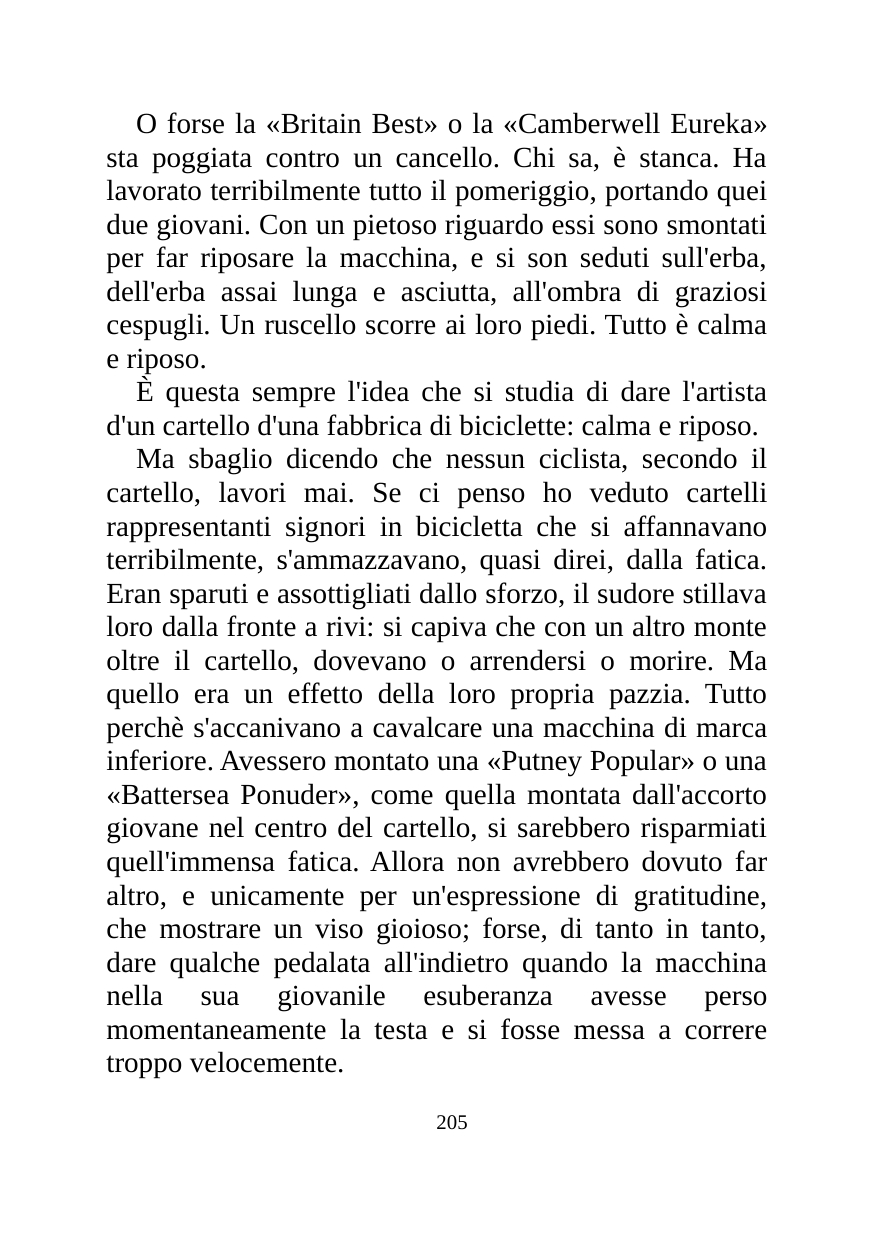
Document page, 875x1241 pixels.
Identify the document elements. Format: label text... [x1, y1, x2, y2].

text Ma sbaglio dicendo che nessun ciclista, secondo il cartello, lavori mai. Se ci penso ho veduto cartelli rappresentanti signori in bicicletta che si affannavano terribilmente, s'ammazzavano, quasi direi, dalla fatica. Eran sparuti e assottigliati dallo sforzo, il sudore stillava loro dalla fronte a rivi: si capiva che con un altro monte oltre il cartello, dovevano o arrendersi o morire. Ma quello era un effetto della loro propria pazzia. Tutto perchè s'accanivano a cavalcare una macchina di marca inferiore. Avessero montato una «Putney Popular» o una «Battersea Ponuder», come quella montata dall'accorto giovane nel centro del cartello, si sarebbero risparmiati quell'immensa fatica. Allora non avrebbero dovuto far altro, e unicamente per un'espressione di gratitudine, che mostrare un viso gioioso; forse, di tanto in tanto, dare qualche pedalata all'indietro quando la macchina nella sua giovanile esuberanza avesse perso momentaneamente la testa e si fosse messa a correre troppo velocemente. [106, 442, 768, 1079]
text È questa sempre l'idea che si studia di dare l'artista d'un cartello d'una fabbrica di biciclette: calma e riposo. [106, 374, 768, 442]
text O forse la «Britain Best» o la «Camberwell Eureka» sta poggiata contro un cancello. Chi sa, è stanca. Ha lavorato terribilmente tutto il pomeriggio, portando quei due giovani. Con un pietoso riguardo essi sono smontati per far riposare la macchina, e si son seduti sull'erba, dell'erba assai lunga e asciutta, all'ombra di graziosi cespugli. Un ruscello scorre ai loro piedi. Tutto è calma e riposo. [106, 106, 768, 374]
